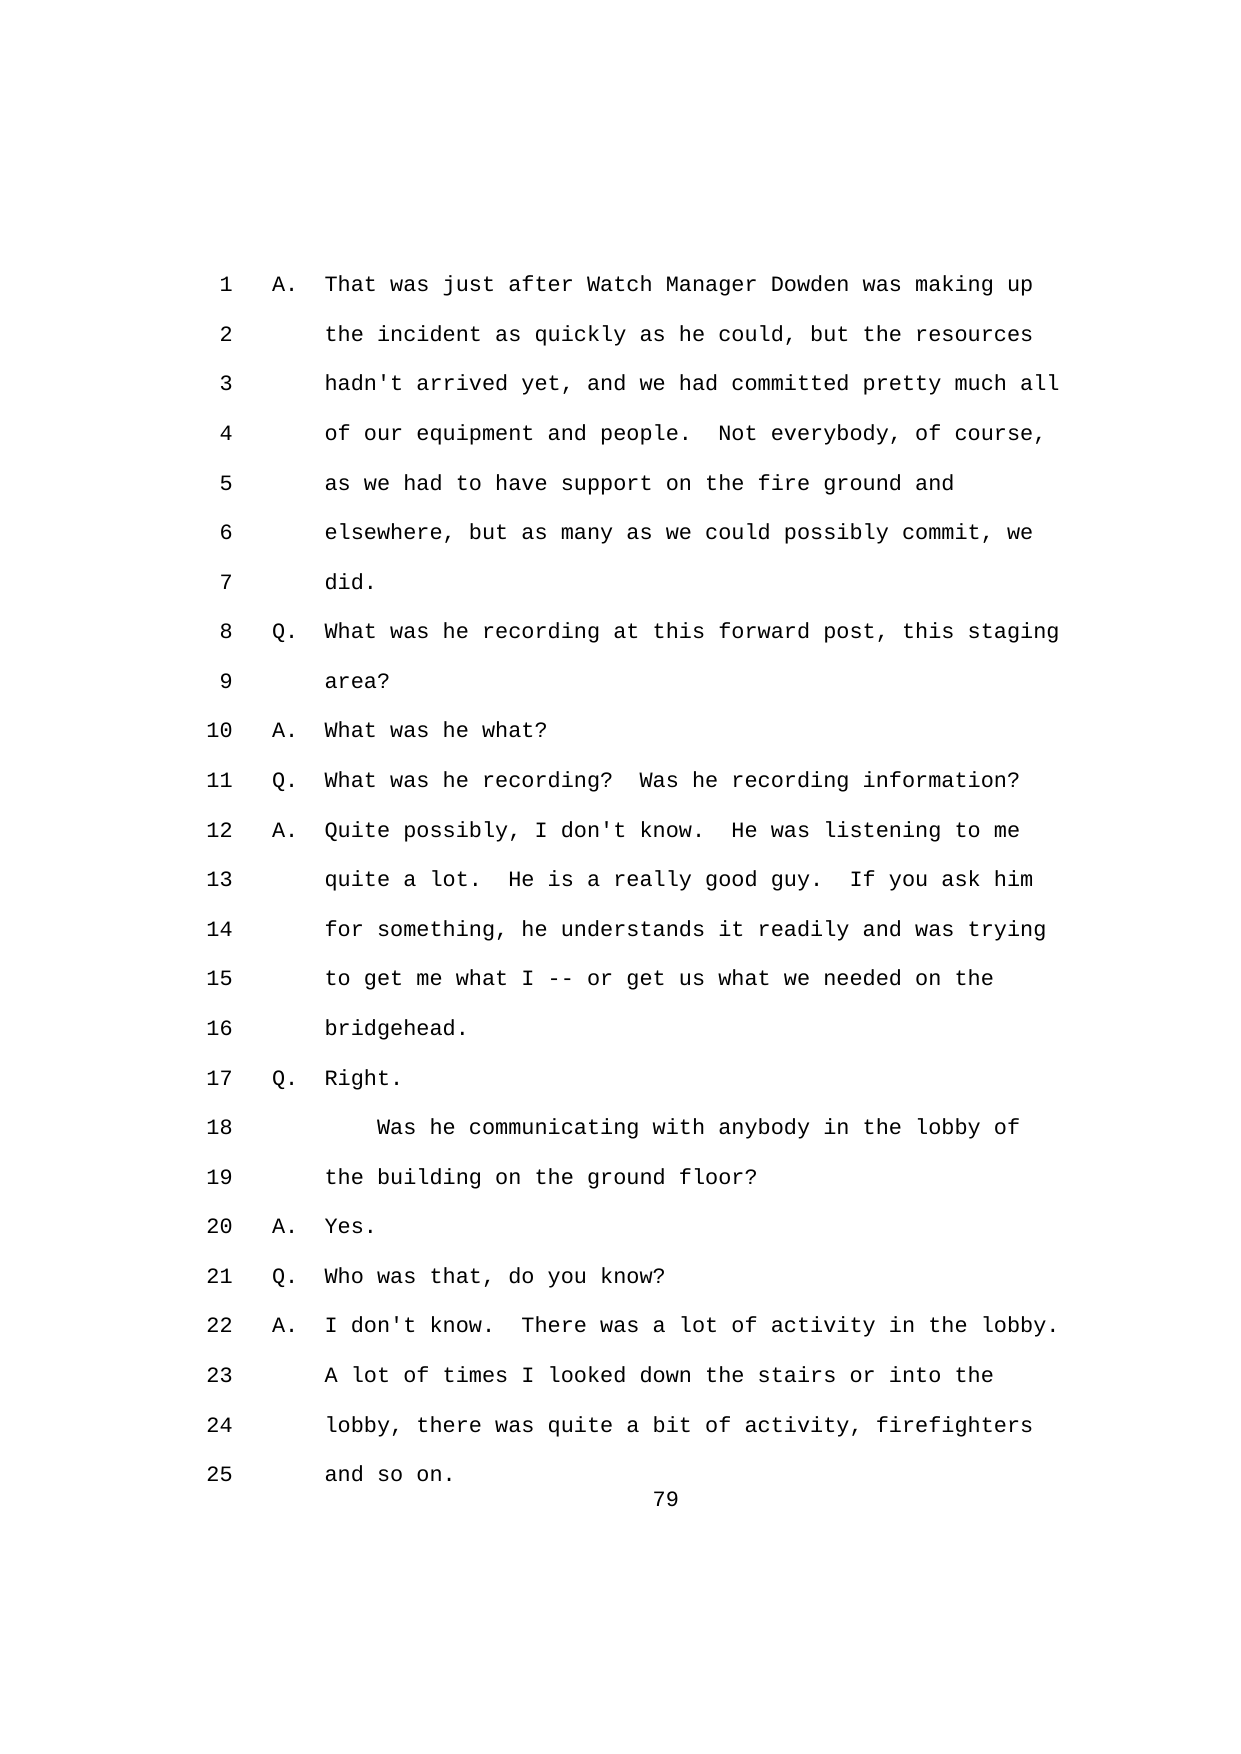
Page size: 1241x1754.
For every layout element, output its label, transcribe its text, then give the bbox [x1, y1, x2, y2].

text 11 Q. What was he recording? Was he recording information? [75, 769, 1165, 794]
text 8 Q. What was he recording at this forward post, this staging [75, 620, 1165, 645]
text 17 Q. Right. [75, 1067, 1165, 1091]
text 24 lobby, there was quite a bit of activity, firefighters [75, 1414, 1165, 1438]
text 1 A. That was just after Watch Manager Dowden was making up [75, 273, 1165, 298]
text 21 Q. Who was that, do you know? [75, 1265, 1165, 1290]
text 18 Was he communicating with anybody in the lobby of [75, 1116, 1165, 1141]
text 14 for something, he understands it readily and was trying [75, 918, 1165, 943]
text 7 did. [75, 571, 1165, 596]
text 13 quite a lot. He is a really good guy. If you ask him [75, 868, 1165, 893]
text 23 A lot of times I looked down the stairs or into the [75, 1364, 1165, 1389]
text 15 to get me what I -- or get us what we needed on the [75, 967, 1165, 992]
text 6 elsewhere, but as many as we could possibly commit, we [75, 521, 1165, 546]
text 2 the incident as quickly as he could, but the resources [75, 323, 1165, 348]
text 19 the building on the ground floor? [75, 1166, 1165, 1191]
text 12 A. Quite possibly, I don't know. He was listening to me [75, 819, 1165, 843]
text 79 [75, 1488, 1165, 1513]
text 5 as we had to have support on the fire ground and [75, 472, 1165, 496]
text 16 bridgehead. [75, 1017, 1165, 1042]
text 4 of our equipment and people. Not everybody, of course, [75, 422, 1165, 447]
text 22 A. I don't know. There was a lot of activity in the lobby. [75, 1314, 1165, 1339]
text 25 and so on. [75, 1463, 1165, 1488]
text 20 A. Yes. [75, 1215, 1165, 1240]
text 3 hadn't arrived yet, and we had committed pretty much all [75, 372, 1165, 397]
text 9 area? [75, 670, 1165, 695]
text 10 A. What was he what? [75, 719, 1165, 744]
